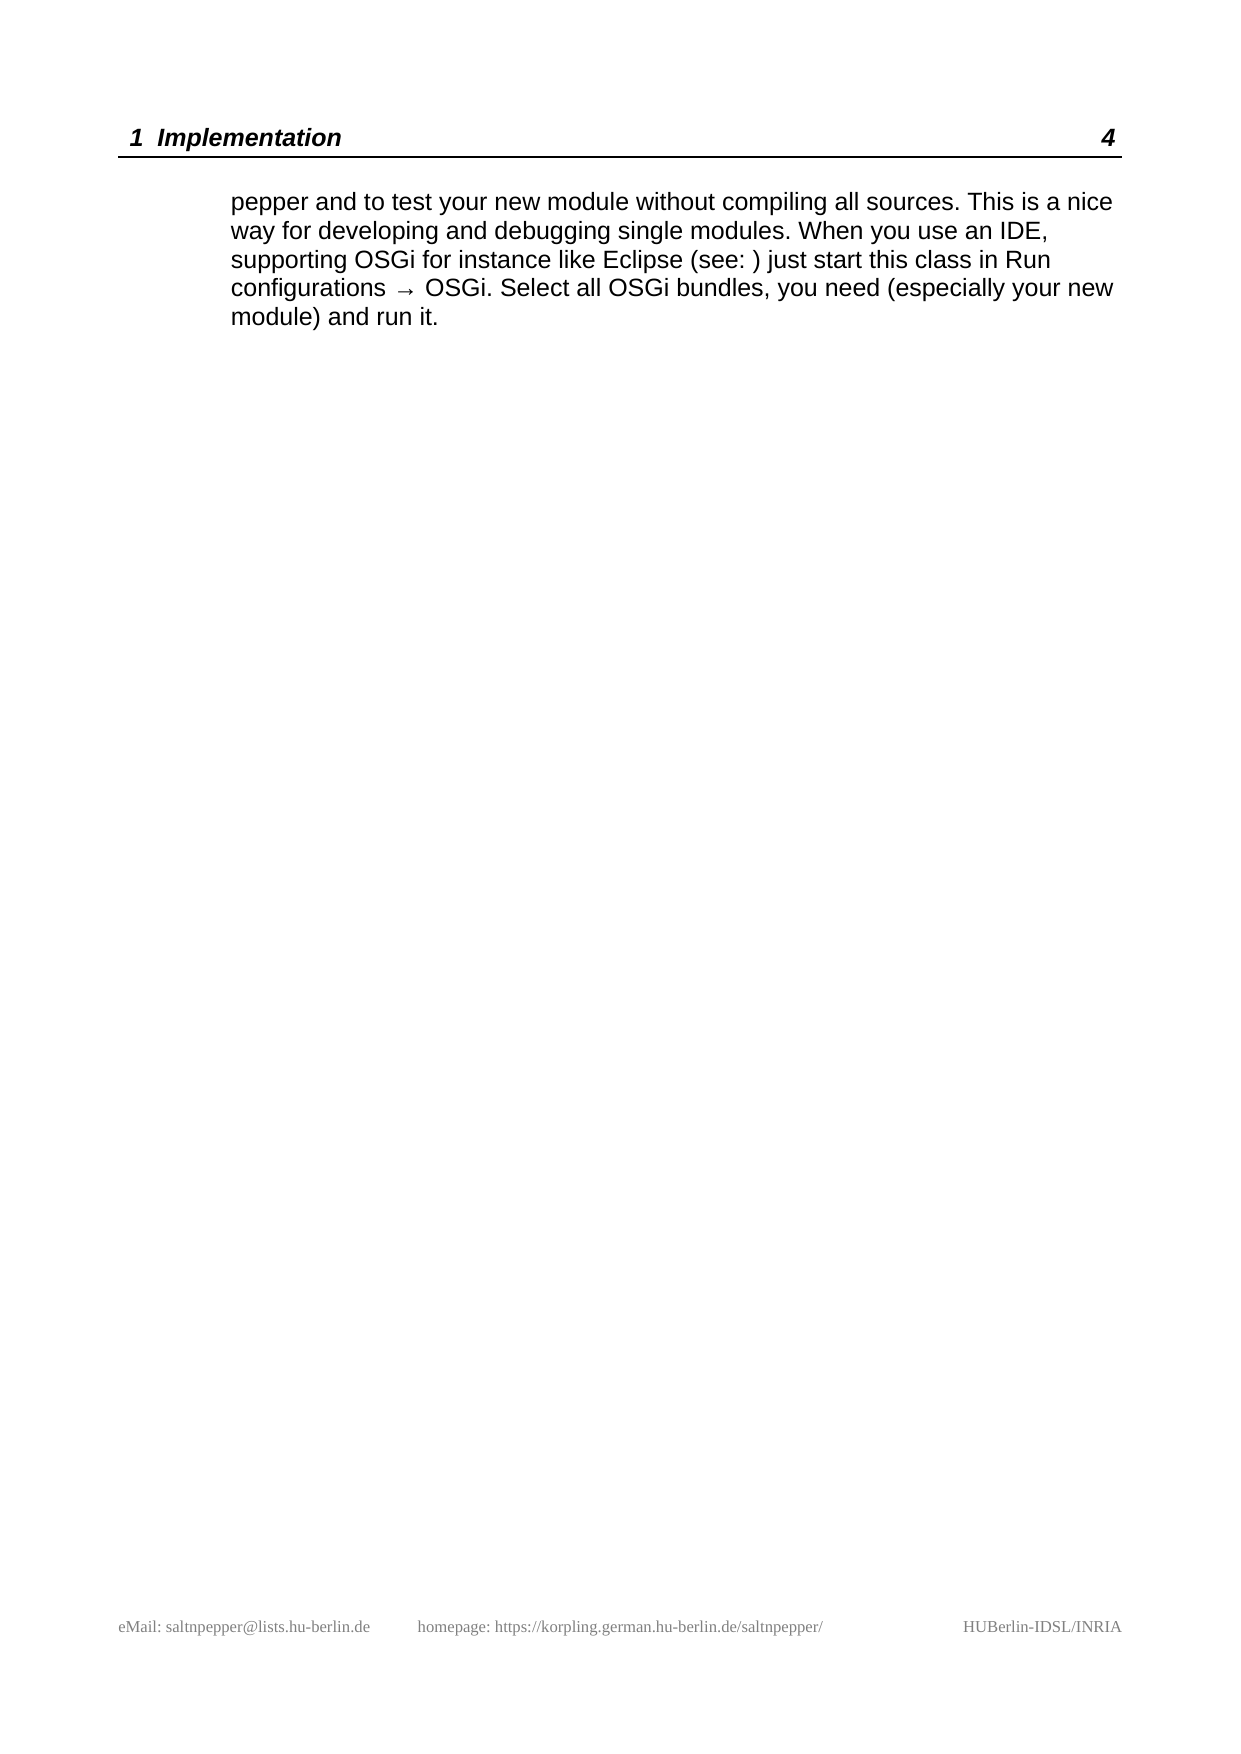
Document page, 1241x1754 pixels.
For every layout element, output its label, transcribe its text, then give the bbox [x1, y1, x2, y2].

list pepper and to test your new module without compiling all sources. This is a nice way for developing and debugging single modules. When you use an IDE, supporting OSGi for instance like Eclipse (see: ) just start this class in Run configurations → OSGi. Select all OSGi bundles, you need (especially your new module) and run it. [193, 187, 1122, 331]
